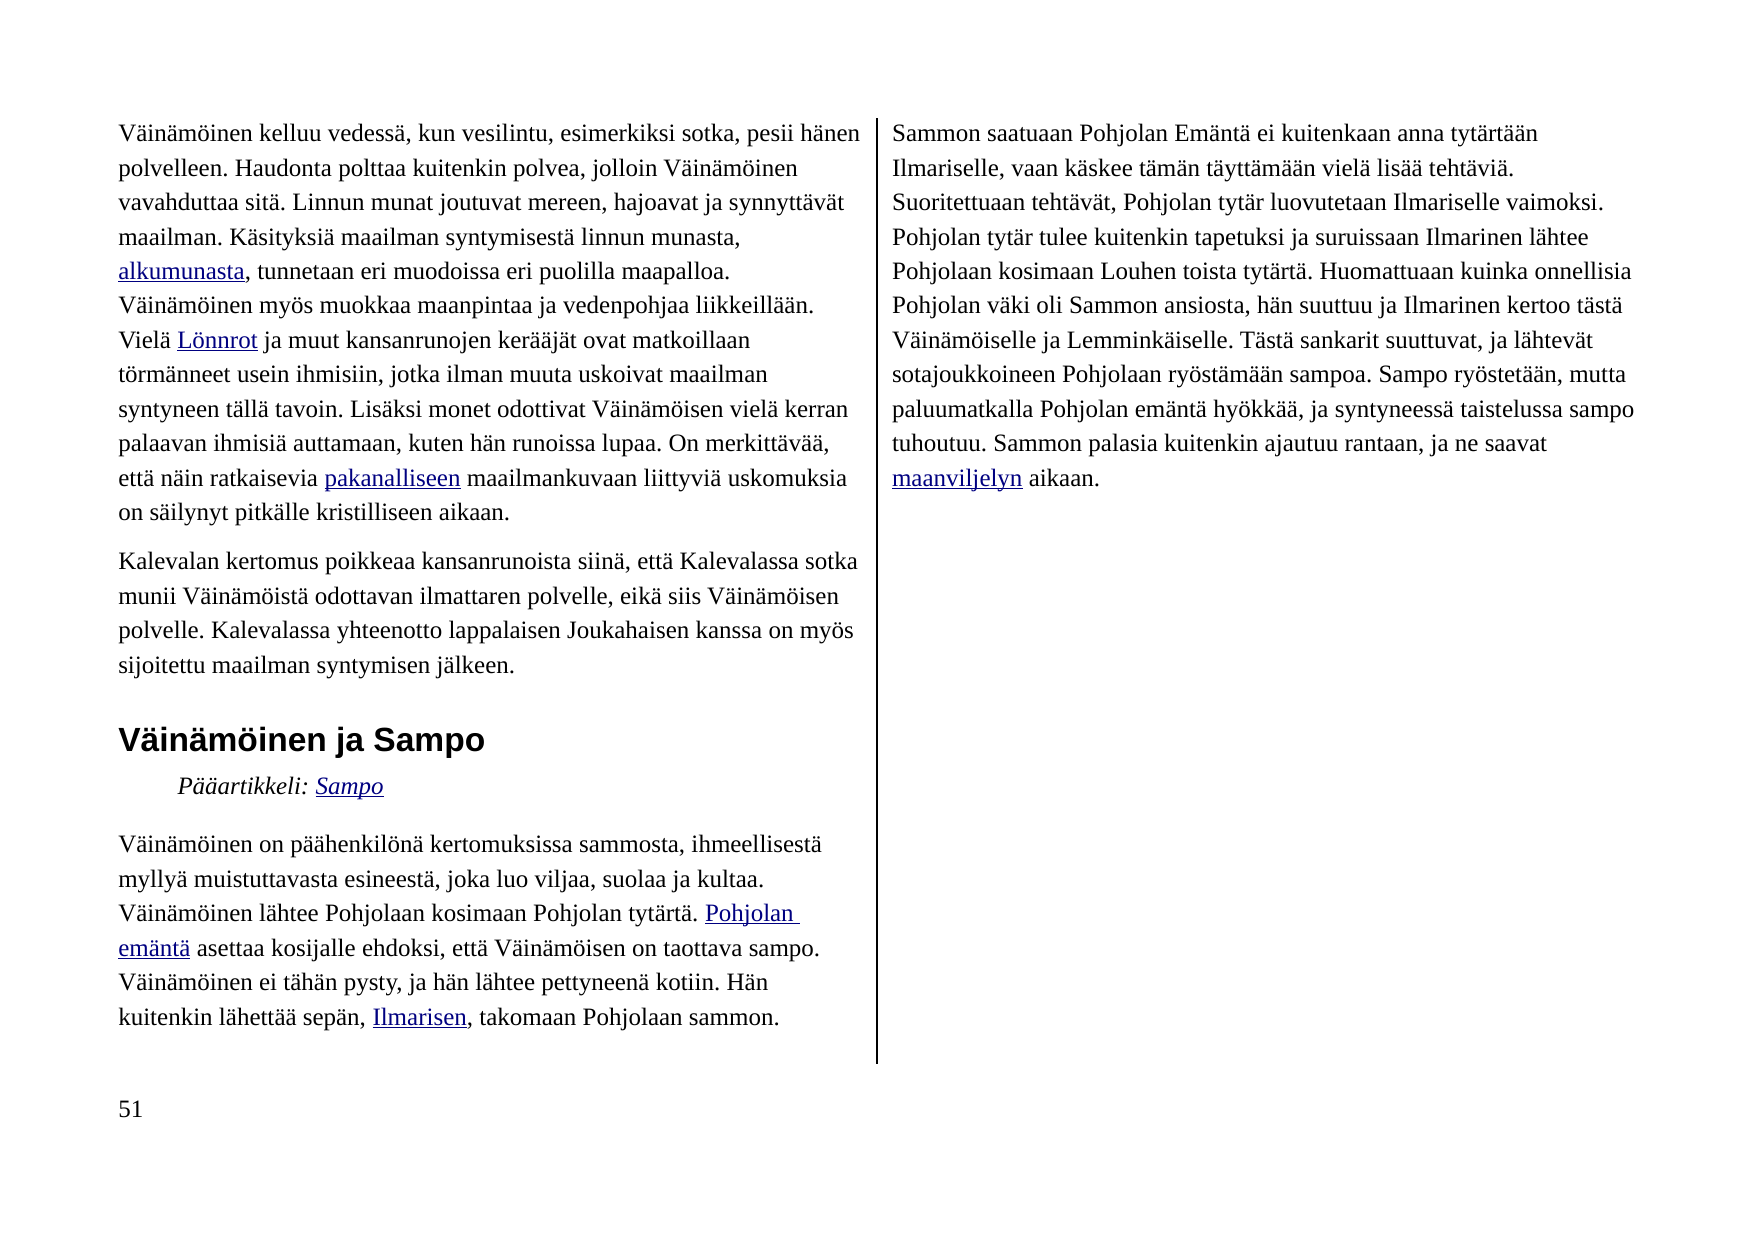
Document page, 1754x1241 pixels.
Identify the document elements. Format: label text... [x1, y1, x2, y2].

text Sammon saatuaan Pohjolan Emäntä ei kuitenkaan anna tytärtään Ilmariselle, vaan käskee tämän täyttämään vielä lisää tehtäviä. Suoritettuaan tehtävät, Pohjolan tytär luovutetaan Ilmariselle vaimoksi. Pohjolan tytär tulee kuitenkin tapetuksi ja suruissaan Ilmarinen lähtee Pohjolaan kosimaan Louhen toista tytärtä. Huomattuaan kuinka onnellisia Pohjolan väki oli Sammon ansiosta, hän suuttuu ja Ilmarinen kertoo tästä Väinämöiselle ja Lemminkäiselle. Tästä sankarit suuttuvat, ja lähtevät sotajoukkoineen Pohjolaan ryöstämään sampoa. Sampo ryöstetään, mutta paluumatkalla Pohjolan emäntä hyökkää, ja syntyneessä taistelussa sampo tuhoutuu. Sammon palasia kuitenkin ajautuu rantaan, ja ne saavat maanviljelyn aikaan. [892, 118, 1635, 492]
list Pääartikkeli: Sampo [177, 771, 862, 800]
text Väinämöinen on päähenkilönä kertomuksissa sammosta, ihmeellisestä myllyä muistuttavasta esineestä, joka luo viljaa, suolaa ja kultaa. Väinämöinen lähtee Pohjolaan kosimaan Pohjolan tytärtä. Pohjolan emäntä asettaa kosijalle ehdoksi, että Väinämöisen on taottava sampo. Väinämöinen ei tähän pysty, ja hän lähtee pettyneenä kotiin. Hän kuitenkin lähettää sepän, Ilmarisen, takomaan Pohjolaan sammon. [118, 829, 862, 1030]
subtitle Väinämöinen ja Sampo [118, 720, 862, 758]
text Kalevalan kertomus poikkeaa kansanrunoista siinä, että Kalevalassa sotka munii Väinämöistä odottavan ilmattaren polvelle, eikä siis Väinämöisen polvelle. Kalevalassa yhteenotto lappalaisen Joukahaisen kanssa on myös sijoitettu maailman syntymisen jälkeen. [118, 546, 862, 679]
text Väinämöinen kelluu vedessä, kun vesilintu, esimerkiksi sotka, pesii hänen polvelleen. Haudonta polttaa kuitenkin polvea, jolloin Väinämöinen vavahduttaa sitä. Linnun munat joutuvat mereen, hajoavat ja synnyttävät maailman. Käsityksiä maailman syntymisestä linnun munasta, alkumunasta, tunnetaan eri muodoissa eri puolilla maapalloa. Väinämöinen myös muokkaa maanpintaa ja vedenpohjaa liikkeillään. Vielä Lönnrot ja muut kansanrunojen kerääjät ovat matkoillaan törmänneet usein ihmisiin, jotka ilman muuta uskoivat maailman syntyneen tällä tavoin. Lisäksi monet odottivat Väinämöisen vielä kerran palaavan ihmisiä auttamaan, kuten hän runoissa lupaa. On merkittävää, että näin ratkaisevia pakanalliseen maailmankuvaan liittyviä uskomuksia on säilynyt pitkälle kristilliseen aikaan. [118, 118, 862, 526]
